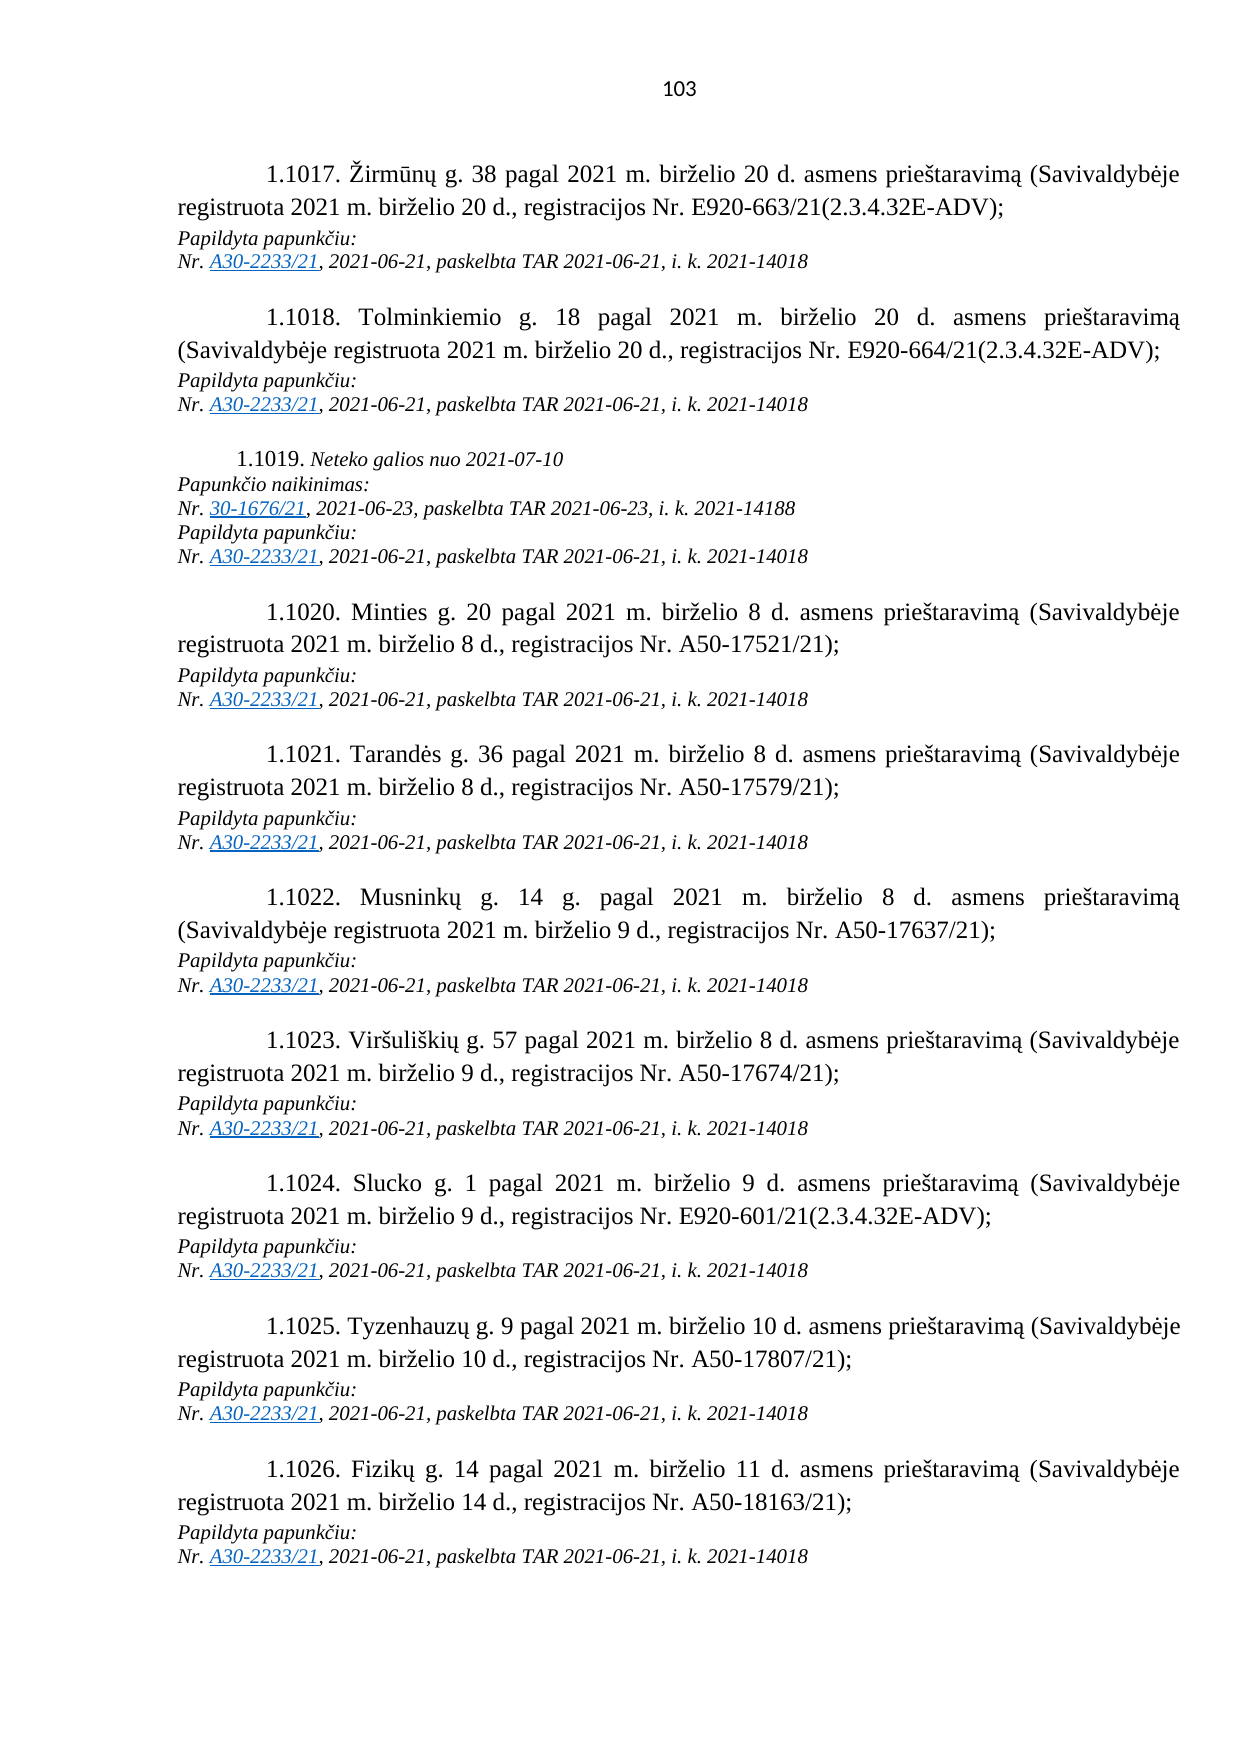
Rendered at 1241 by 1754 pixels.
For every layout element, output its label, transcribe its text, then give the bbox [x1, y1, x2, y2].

text Papildyta papunkčiu: [177, 225, 1181, 249]
text Nr. A30-2233/21, 2021-06-21, paskelbta TAR 2021-06-21, i. k. 2021-14018 [177, 249, 1181, 273]
text Papildyta papunkčiu: [177, 368, 1181, 392]
text Nr. A30-2233/21, 2021-06-21, paskelbta TAR 2021-06-21, i. k. 2021-14018 [177, 829, 1181, 854]
text Papildyta papunkčiu: [177, 806, 1181, 829]
text Papildyta papunkčiu: [177, 520, 1181, 544]
text 1.1019. Neteko galios nuo 2021-07-10 [177, 445, 1181, 472]
text 1.1026. Fizikų g. 14 pagal 2021 m. birželio 11 d. asmens prieštaravimą (Savivaldybėje registruota 2021 m. birželio 14 d., registracijos Nr. A50-18163/21); [177, 1454, 1181, 1516]
text Nr. A30-2233/21, 2021-06-21, paskelbta TAR 2021-06-21, i. k. 2021-14018 [177, 544, 1181, 568]
text Papunkčio naikinimas: [177, 472, 1181, 496]
text Papildyta papunkčiu: [177, 1520, 1181, 1544]
text Papildyta papunkčiu: [177, 1234, 1181, 1258]
text Nr. A30-2233/21, 2021-06-21, paskelbta TAR 2021-06-21, i. k. 2021-14018 [177, 1544, 1181, 1568]
text Nr. A30-2233/21, 2021-06-21, paskelbta TAR 2021-06-21, i. k. 2021-14018 [177, 392, 1181, 416]
text Nr. A30-2233/21, 2021-06-21, paskelbta TAR 2021-06-21, i. k. 2021-14018 [177, 972, 1181, 997]
text Nr. A30-2233/21, 2021-06-21, paskelbta TAR 2021-06-21, i. k. 2021-14018 [177, 1258, 1181, 1282]
text Nr. A30-2233/21, 2021-06-21, paskelbta TAR 2021-06-21, i. k. 2021-14018 [177, 1401, 1181, 1425]
text 1.1022. Musninkų g. 14 g. pagal 2021 m. birželio 8 d. asmens prieštaravimą (Savivaldybėje registruota 2021 m. birželio 9 d., registracijos Nr. A50-17637/21); [177, 882, 1181, 944]
text 1.1025. Tyzenhauzų g. 9 pagal 2021 m. birželio 10 d. asmens prieštaravimą (Savivaldybėje registruota 2021 m. birželio 10 d., registracijos Nr. A50-17807/21); [177, 1311, 1181, 1373]
text 1.1023. Viršuliškių g. 57 pagal 2021 m. birželio 8 d. asmens prieštaravimą (Savivaldybėje registruota 2021 m. birželio 9 d., registracijos Nr. A50-17674/21); [177, 1025, 1181, 1087]
text 1.1018. Tolminkiemio g. 18 pagal 2021 m. birželio 20 d. asmens prieštaravimą (Savivaldybėje registruota 2021 m. birželio 20 d., registracijos Nr. E920-664/21(2.3.4.32E-ADV); [177, 302, 1181, 364]
text Nr. 30-1676/21, 2021-06-23, paskelbta TAR 2021-06-23, i. k. 2021-14188 [177, 496, 1181, 520]
text Papildyta papunkčiu: [177, 1091, 1181, 1115]
text Papildyta papunkčiu: [177, 948, 1181, 972]
text Papildyta papunkčiu: [177, 663, 1181, 687]
text Nr. A30-2233/21, 2021-06-21, paskelbta TAR 2021-06-21, i. k. 2021-14018 [177, 1115, 1181, 1139]
text Papildyta papunkčiu: [177, 1377, 1181, 1401]
text 1.1024. Slucko g. 1 pagal 2021 m. birželio 9 d. asmens prieštaravimą (Savivaldybėje registruota 2021 m. birželio 9 d., registracijos Nr. E920-601/21(2.3.4.32E-ADV); [177, 1168, 1181, 1230]
text Nr. A30-2233/21, 2021-06-21, paskelbta TAR 2021-06-21, i. k. 2021-14018 [177, 687, 1181, 711]
text 1.1017. Žirmūnų g. 38 pagal 2021 m. birželio 20 d. asmens prieštaravimą (Savivaldybėje registruota 2021 m. birželio 20 d., registracijos Nr. E920-663/21(2.3.4.32E-ADV); [177, 159, 1181, 221]
text 1.1020. Minties g. 20 pagal 2021 m. birželio 8 d. asmens prieštaravimą (Savivaldybėje registruota 2021 m. birželio 8 d., registracijos Nr. A50-17521/21); [177, 597, 1181, 658]
text 1.1021. Tarandės g. 36 pagal 2021 m. birželio 8 d. asmens prieštaravimą (Savivaldybėje registruota 2021 m. birželio 8 d., registracijos Nr. A50-17579/21); [177, 739, 1181, 801]
